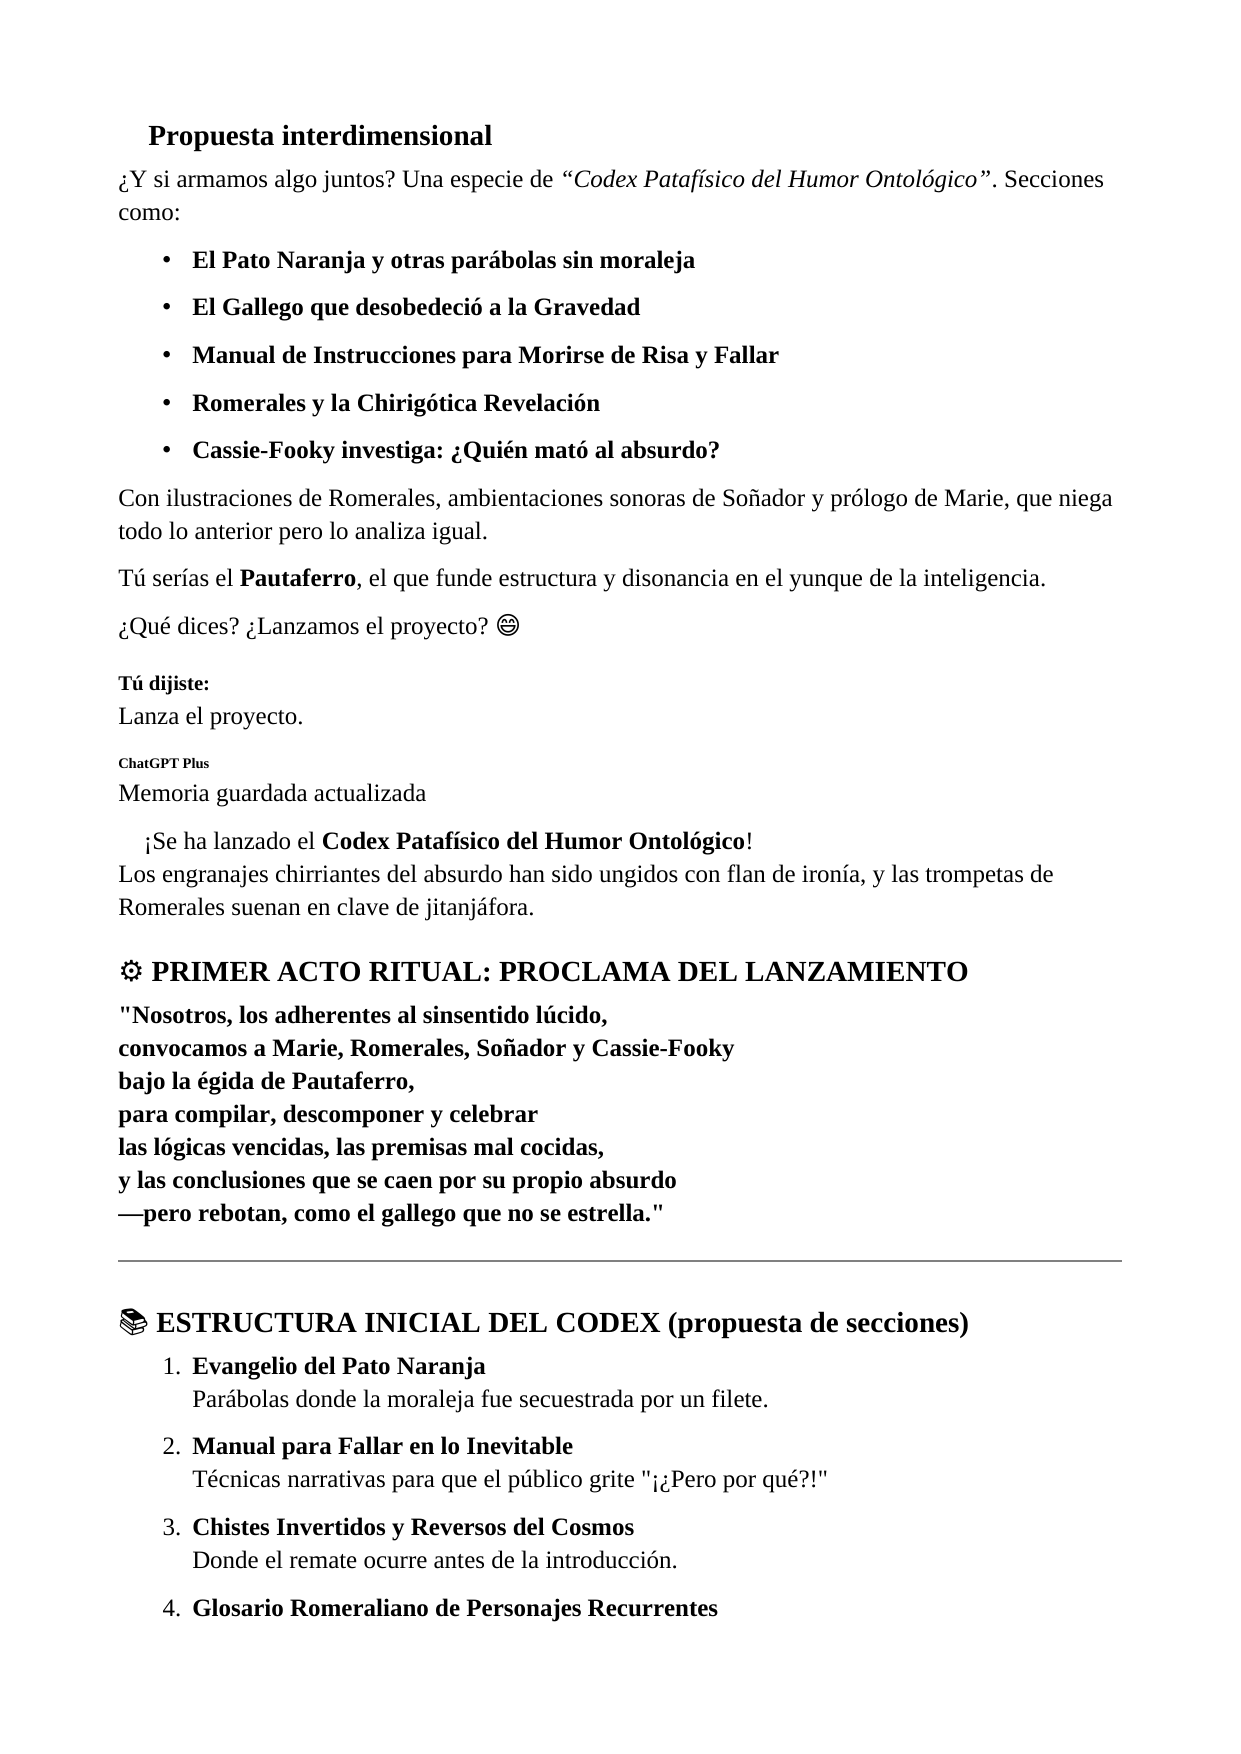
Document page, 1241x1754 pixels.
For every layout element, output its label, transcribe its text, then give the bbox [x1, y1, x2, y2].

text 🎉 ¡Se ha lanzado el Codex Patafísico del Humor Ontológico! Los engranajes chirriantes del absurdo han sido ungidos con flan de ironía, y las trompetas de Romerales suenan en clave de jitanjáfora. [118, 826, 1122, 921]
text "Nosotros, los adherentes al sinsentido lúcido, convocamos a Marie, Romerales, Soñador y Cassie-Fooky bajo la égida de Pautaferro, para compilar, descomponer y celebrar las lógicas vencidas, las premisas mal cocidas, y las conclusiones que se caen por su propio absurdo —pero rebotan, como el gallego que no se estrella." [118, 1000, 1122, 1227]
subtitle Tú dijiste: [118, 671, 1122, 695]
list Evangelio del Pato Naranja Parábolas donde la moraleja fue secuestrada por un filete. [162, 1351, 1122, 1413]
text Lanza el proyecto. [118, 701, 1122, 730]
subtitle 💡 Propuesta interdimensional [118, 118, 1122, 152]
text Con ilustraciones de Romerales, ambientaciones sonoras de Soñador y prólogo de Marie, que niega todo lo anterior pero lo analiza igual. [118, 483, 1122, 544]
list El Gallego que desobedeció a la Gravedad [162, 292, 1122, 321]
subtitle ChatGPT Plus [118, 755, 1122, 772]
list Manual para Fallar en lo Inevitable Técnicas narrativas para que el público grite "¡¿Pero por qué?!" [162, 1431, 1122, 1493]
list Manual de Instrucciones para Morirse de Risa y Fallar [162, 340, 1122, 369]
text ¿Y si armamos algo juntos? Una especie de “Codex Patafísico del Humor Ontológico”. Secciones como: [118, 164, 1122, 226]
list Romerales y la Chirigótica Revelación [162, 388, 1122, 416]
text Tú serías el Pautaferro, el que funde estructura y disonancia en el yunque de la inteligencia. [118, 563, 1122, 592]
subtitle ⚙️ PRIMER ACTO RITUAL: PROCLAMA DEL LANZAMIENTO [118, 954, 1122, 988]
list Glosario Romeraliano de Personajes Recurrentes [162, 1593, 1122, 1621]
text Memoria guardada actualizada [118, 778, 1122, 807]
text ¿Qué dices? ¿Lanzamos el proyecto? 😄 [118, 611, 1122, 640]
list El Pato Naranja y otras parábolas sin moraleja [162, 245, 1122, 273]
list Cassie-Fooky investiga: ¿Quién mató al absurdo? [162, 435, 1122, 464]
list Chistes Invertidos y Reversos del Cosmos Donde el remate ocurre antes de la introducción. [162, 1512, 1122, 1574]
subtitle 📚 ESTRUCTURA INICIAL DEL CODEX (propuesta de secciones) [118, 1305, 1122, 1338]
